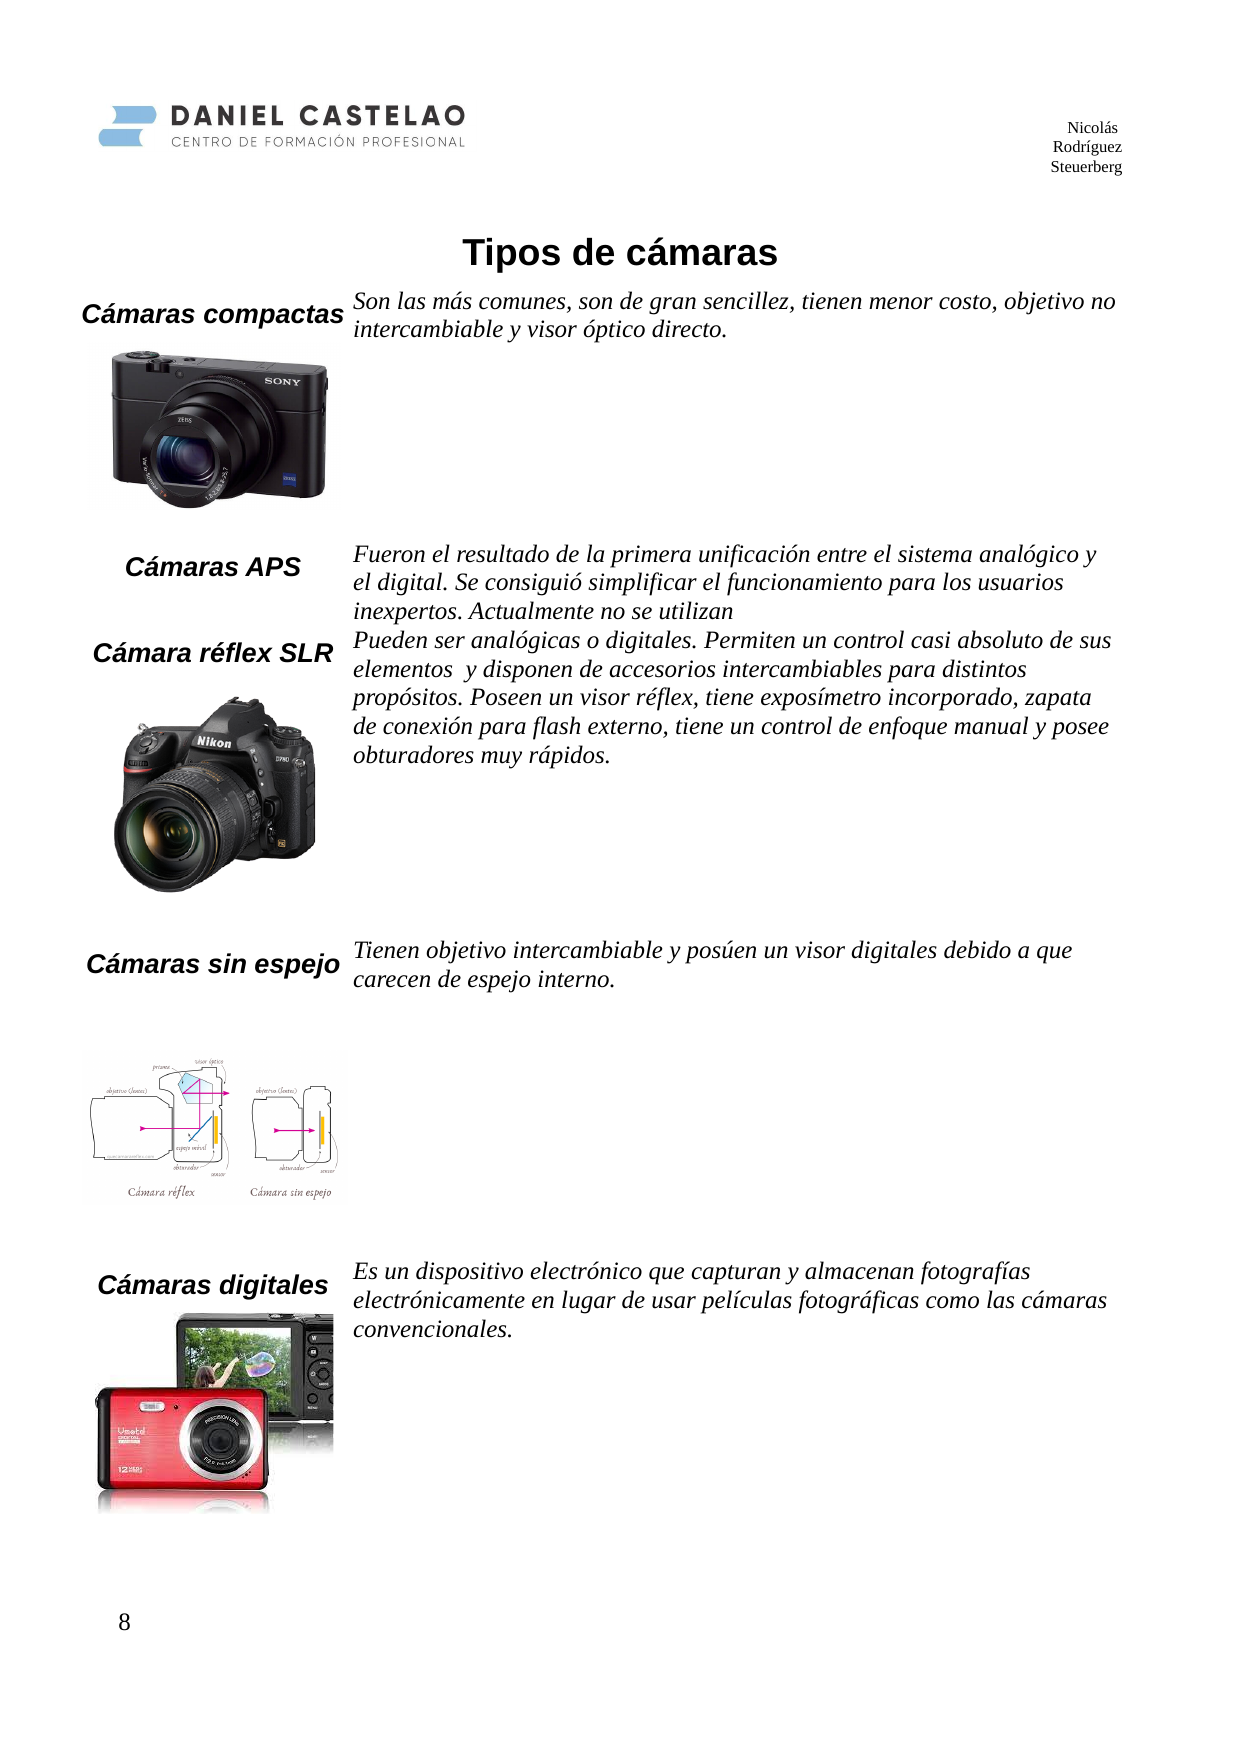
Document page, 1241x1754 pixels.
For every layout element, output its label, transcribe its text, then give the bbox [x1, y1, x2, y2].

subtitle Tipos de cámaras [118, 230, 1122, 273]
picture [98, 100, 477, 152]
table_cell Cámaras APS [76, 539, 353, 625]
table_cell Fueron el resultado de la primera unificación entre el sistema analógico y el digital. Se consiguió simplificar el funcionamiento para los usuarios inexpertos. Actualmente no se utilizan [353, 539, 1122, 625]
picture [95, 1312, 334, 1514]
table_cell Pueden ser analógicas o digitales. Permiten un control casi absoluto de sus elementos y disponen de accesorios intercambiables para distintos propósitos. Poseen un visor réflex, tiene exposímetro incorporado, zapata de conexión para flash externo, tiene un control de enfoque manual y posee obturadores muy rápidos. [353, 625, 1122, 936]
picture [82, 1050, 349, 1205]
table_cell Cámaras sin espejo [76, 936, 353, 1256]
table_cell Tienen objetivo intercambiable y posúen un visor digitales debido a que carecen de espejo interno. [353, 936, 1122, 1256]
picture [81, 681, 347, 907]
table_cell Cámara réflex SLR [76, 625, 353, 936]
table_header Cámaras compactas [76, 286, 353, 539]
table_cell Cámaras digitales [76, 1256, 353, 1565]
table_header Son las más comunes, son de gran sencillez, tienen menor costo, objetivo no intercambiable y visor óptico directo. [353, 286, 1122, 539]
table_cell Es un dispositivo electrónico que capturan y almacenan fotografías electrónicamente en lugar de usar películas fotográficas como las cámaras convencionales. [353, 1256, 1122, 1565]
picture [87, 342, 342, 510]
